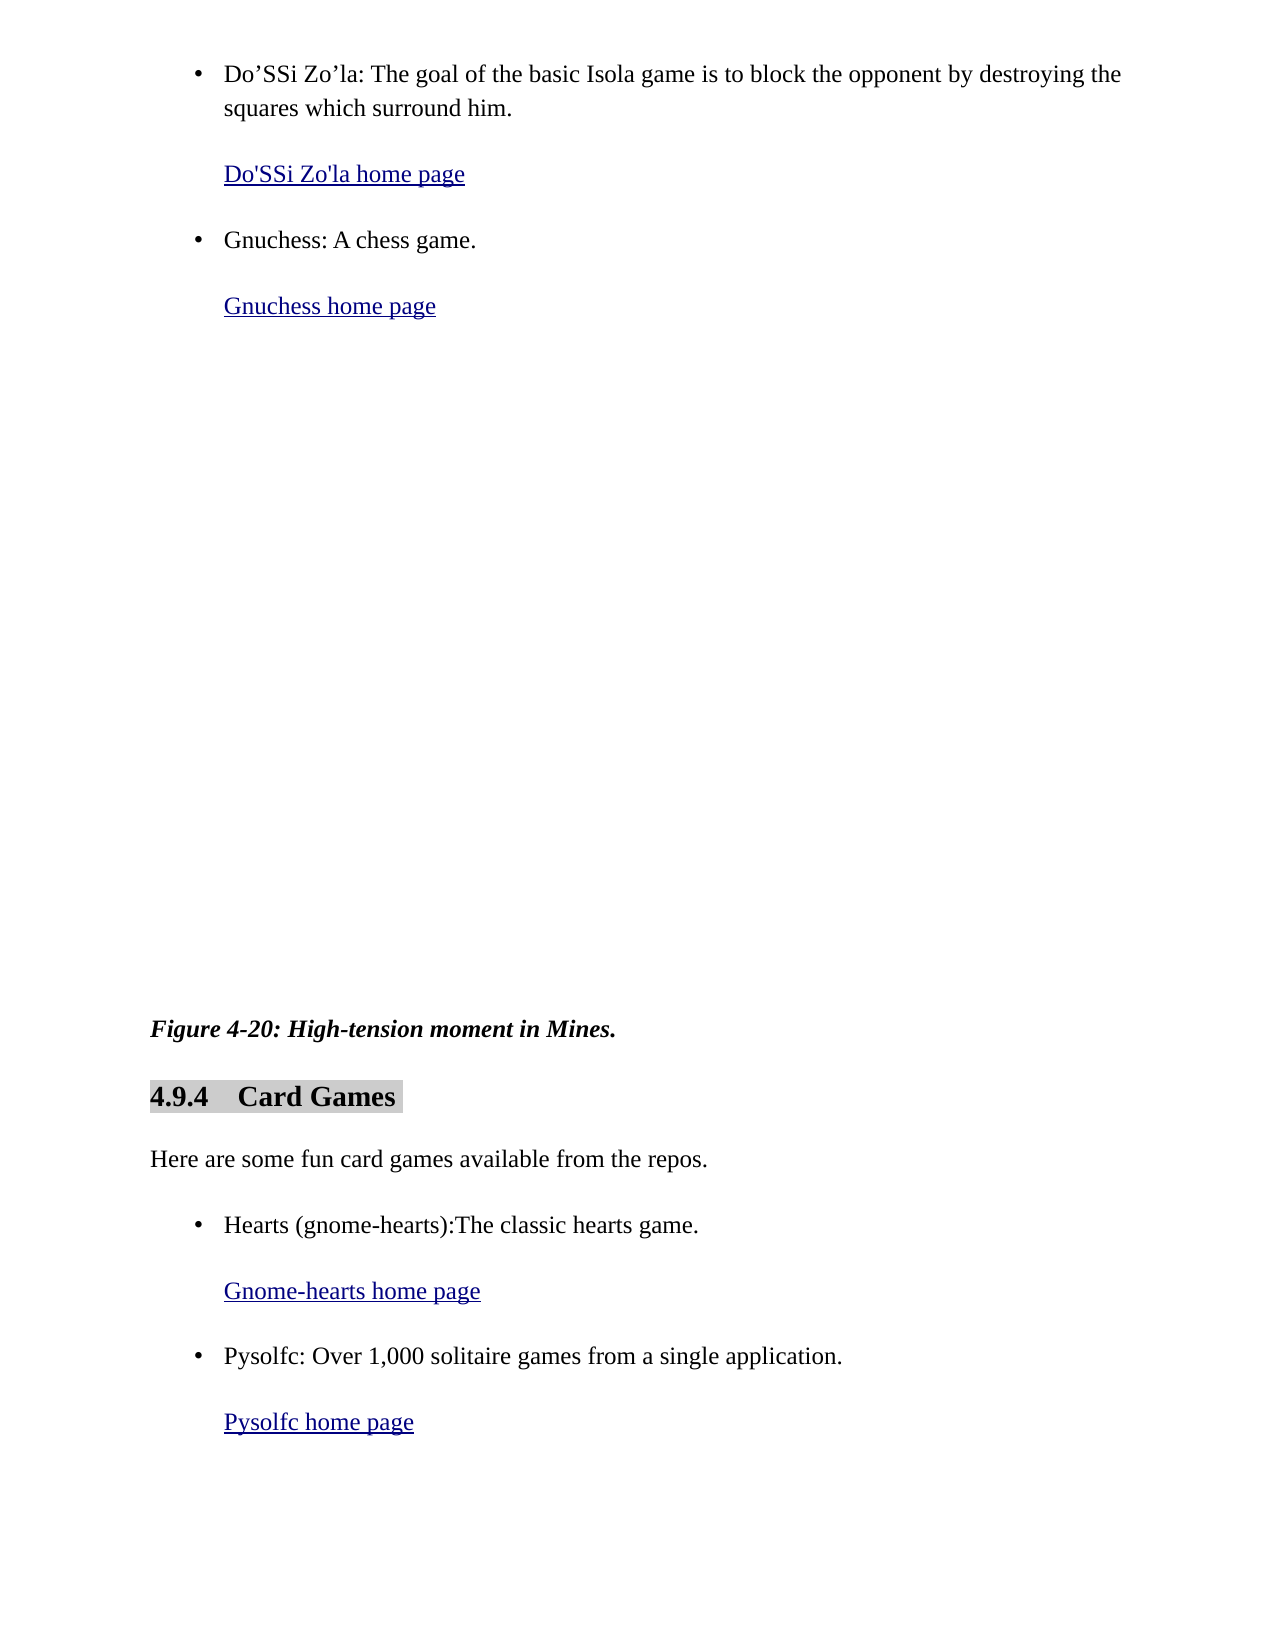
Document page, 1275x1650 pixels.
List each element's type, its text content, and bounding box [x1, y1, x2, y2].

list Pysolfc home page [194, 1407, 1125, 1436]
text Here are some fun card games available from the repos. [150, 1144, 1125, 1173]
list Gnuchess home page [194, 291, 1125, 319]
list Do'SSi Zo'la home page [194, 159, 1125, 188]
list Pysolfc: Over 1,000 solitaire games from a single application. [194, 1341, 1125, 1370]
list Hearts (gnome-hearts):The classic hearts game. [194, 1210, 1125, 1239]
list Gnuchess: A chess game. [194, 225, 1125, 254]
subtitle 4.9.4 Card Games [150, 1079, 1125, 1113]
text Figure 4-20: High-tension moment in Mines. [150, 1014, 1125, 1042]
list Gnome-hearts home page [194, 1276, 1125, 1304]
list Do’SSi Zo’la: The goal of the basic Isola game is to block the opponent by destroying the squares which surround him. [194, 59, 1125, 122]
